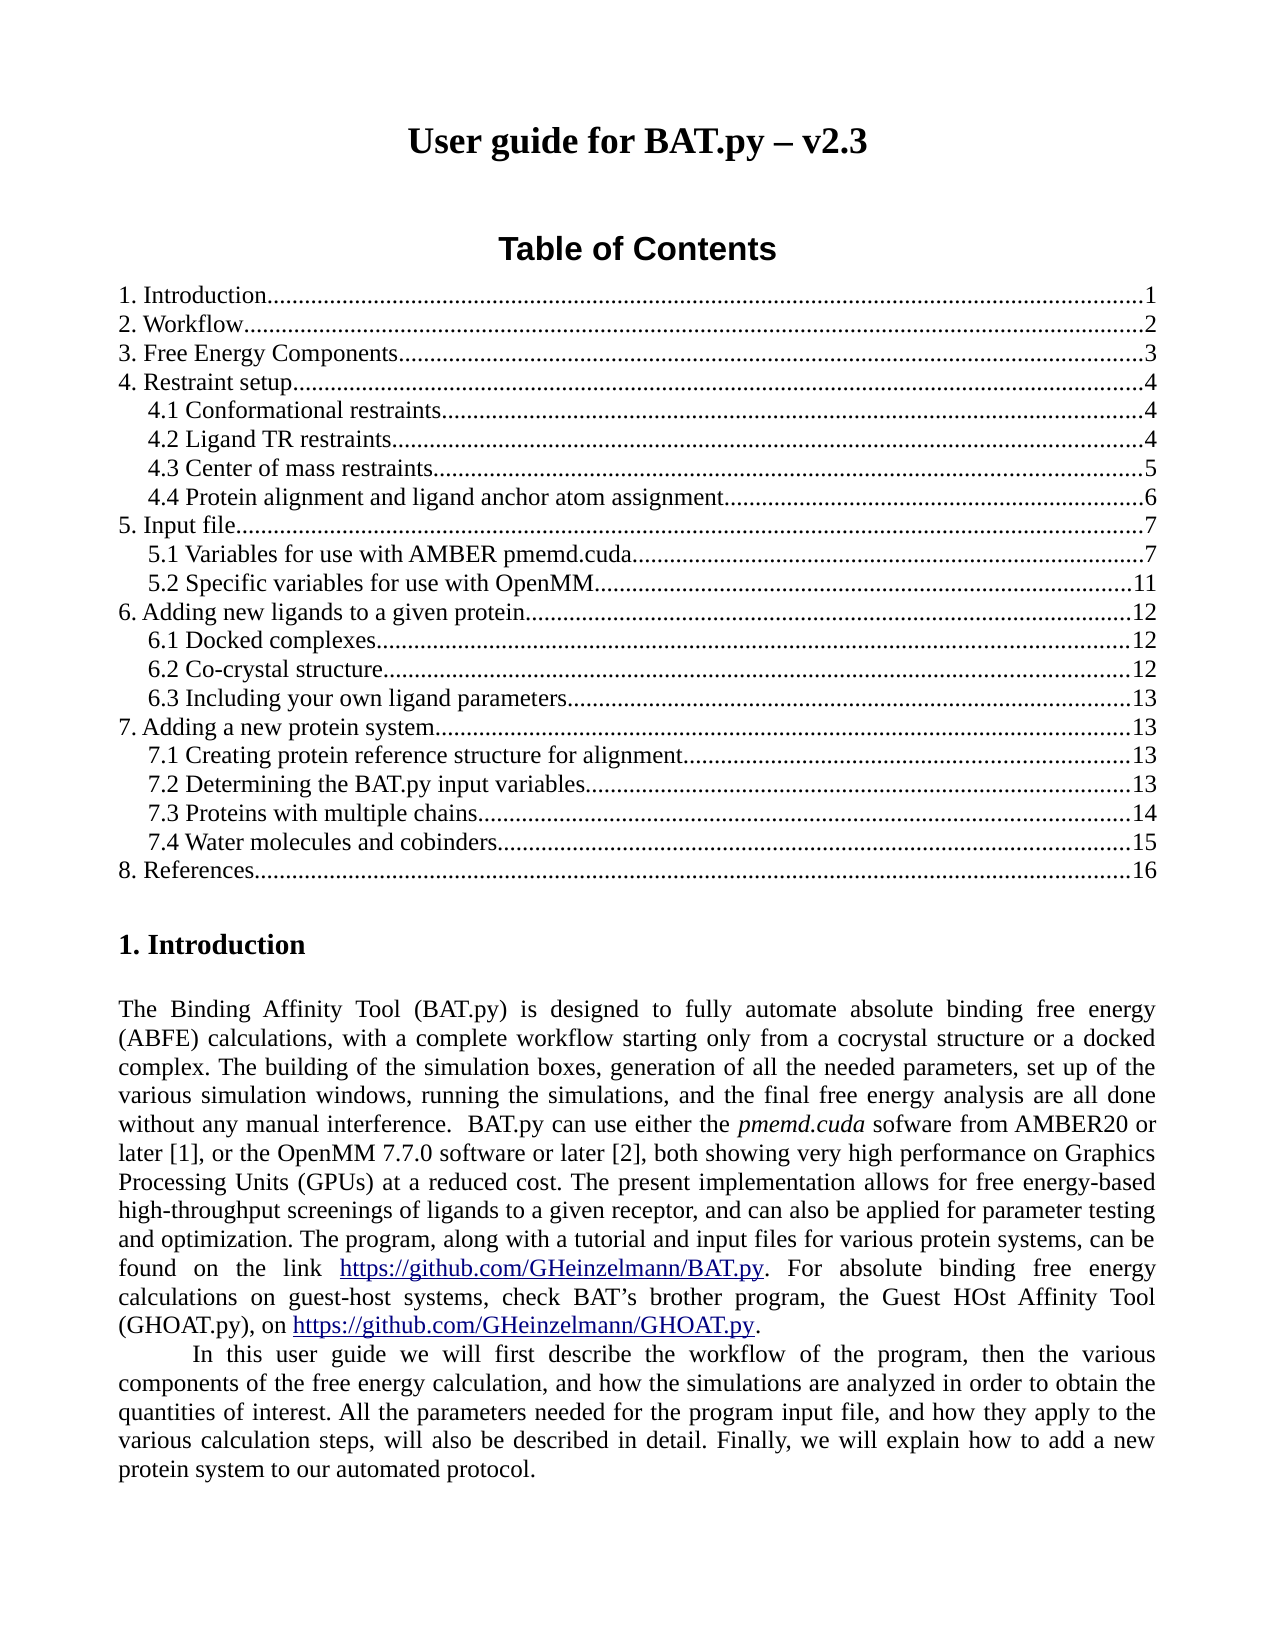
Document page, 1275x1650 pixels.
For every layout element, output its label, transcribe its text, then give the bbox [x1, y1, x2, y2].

text 5.2 Specific variables for use with OpenMM 11 [148, 568, 1157, 597]
text 7.1 Creating protein reference structure for alignment 13 [148, 740, 1157, 769]
text 7.4 Water molecules and cobinders 15 [148, 827, 1157, 855]
text 1. Introduction [118, 927, 1157, 961]
text User guide for BAT.py – v2.3 [118, 118, 1157, 161]
text 8. References 16 [118, 855, 1157, 884]
text In this user guide we will first describe the workflow of the program, then the various components of the free energy calculation, and how the simulations are analyzed in order to obtain the quantities of interest. All the parameters needed for the program input file, and how they apply to the various calculation steps, will also be described in detail. Finally, we will explain how to add a new protein system to our automated protocol. [118, 1339, 1157, 1483]
text 5.1 Variables for use with AMBER pmemd.cuda 7 [148, 539, 1157, 568]
text 6. Adding new ligands to a given protein 12 [118, 597, 1157, 625]
text 1. Introduction 1 [118, 280, 1157, 309]
text 2. Workflow 2 [118, 309, 1157, 338]
text 7. Adding a new protein system 13 [118, 712, 1157, 740]
text 4.1 Conformational restraints 4 [148, 395, 1157, 424]
subtitle Table of Contents [118, 229, 1157, 268]
text 7.2 Determining the BAT.py input variables 13 [148, 769, 1157, 798]
text The Binding Affinity Tool (BAT.py) is designed to fully automate absolute binding free energy (ABFE) calculations, with a complete workflow starting only from a cocrystal structure or a docked complex. The building of the simulation boxes, generation of all the needed parameters, set up of the various simulation windows, running the simulations, and the final free energy analysis are all done without any manual interference. BAT.py can use either the pmemd.cuda sofware from AMBER20 or later [1], or the OpenMM 7.7.0 software or later [2], both showing very high performance on Graphics Processing Units (GPUs) at a reduced cost. The present implementation allows for free energy-based high-throughput screenings of ligands to a given receptor, and can also be applied for parameter testing and optimization. The program, along with a tutorial and input files for various protein systems, can be found on the link https://github.com/GHeinzelmann/BAT.py. For absolute binding free energy calculations on guest-host systems, check BAT’s brother program, the Guest HOst Affinity Tool (GHOAT.py), on https://github.com/GHeinzelmann/GHOAT.py. [118, 994, 1157, 1339]
text 7.3 Proteins with multiple chains 14 [148, 798, 1157, 827]
text 6.3 Including your own ligand parameters 13 [148, 683, 1157, 712]
text 4.4 Protein alignment and ligand anchor atom assignment 6 [148, 482, 1157, 510]
text 4.3 Center of mass restraints 5 [148, 453, 1157, 482]
text 3. Free Energy Components 3 [118, 338, 1157, 367]
text 4. Restraint setup 4 [118, 367, 1157, 395]
text 5. Input file 7 [118, 510, 1157, 539]
text 6.1 Docked complexes 12 [148, 625, 1157, 654]
text 6.2 Co-crystal structure 12 [148, 654, 1157, 683]
text 4.2 Ligand TR restraints 4 [148, 424, 1157, 453]
